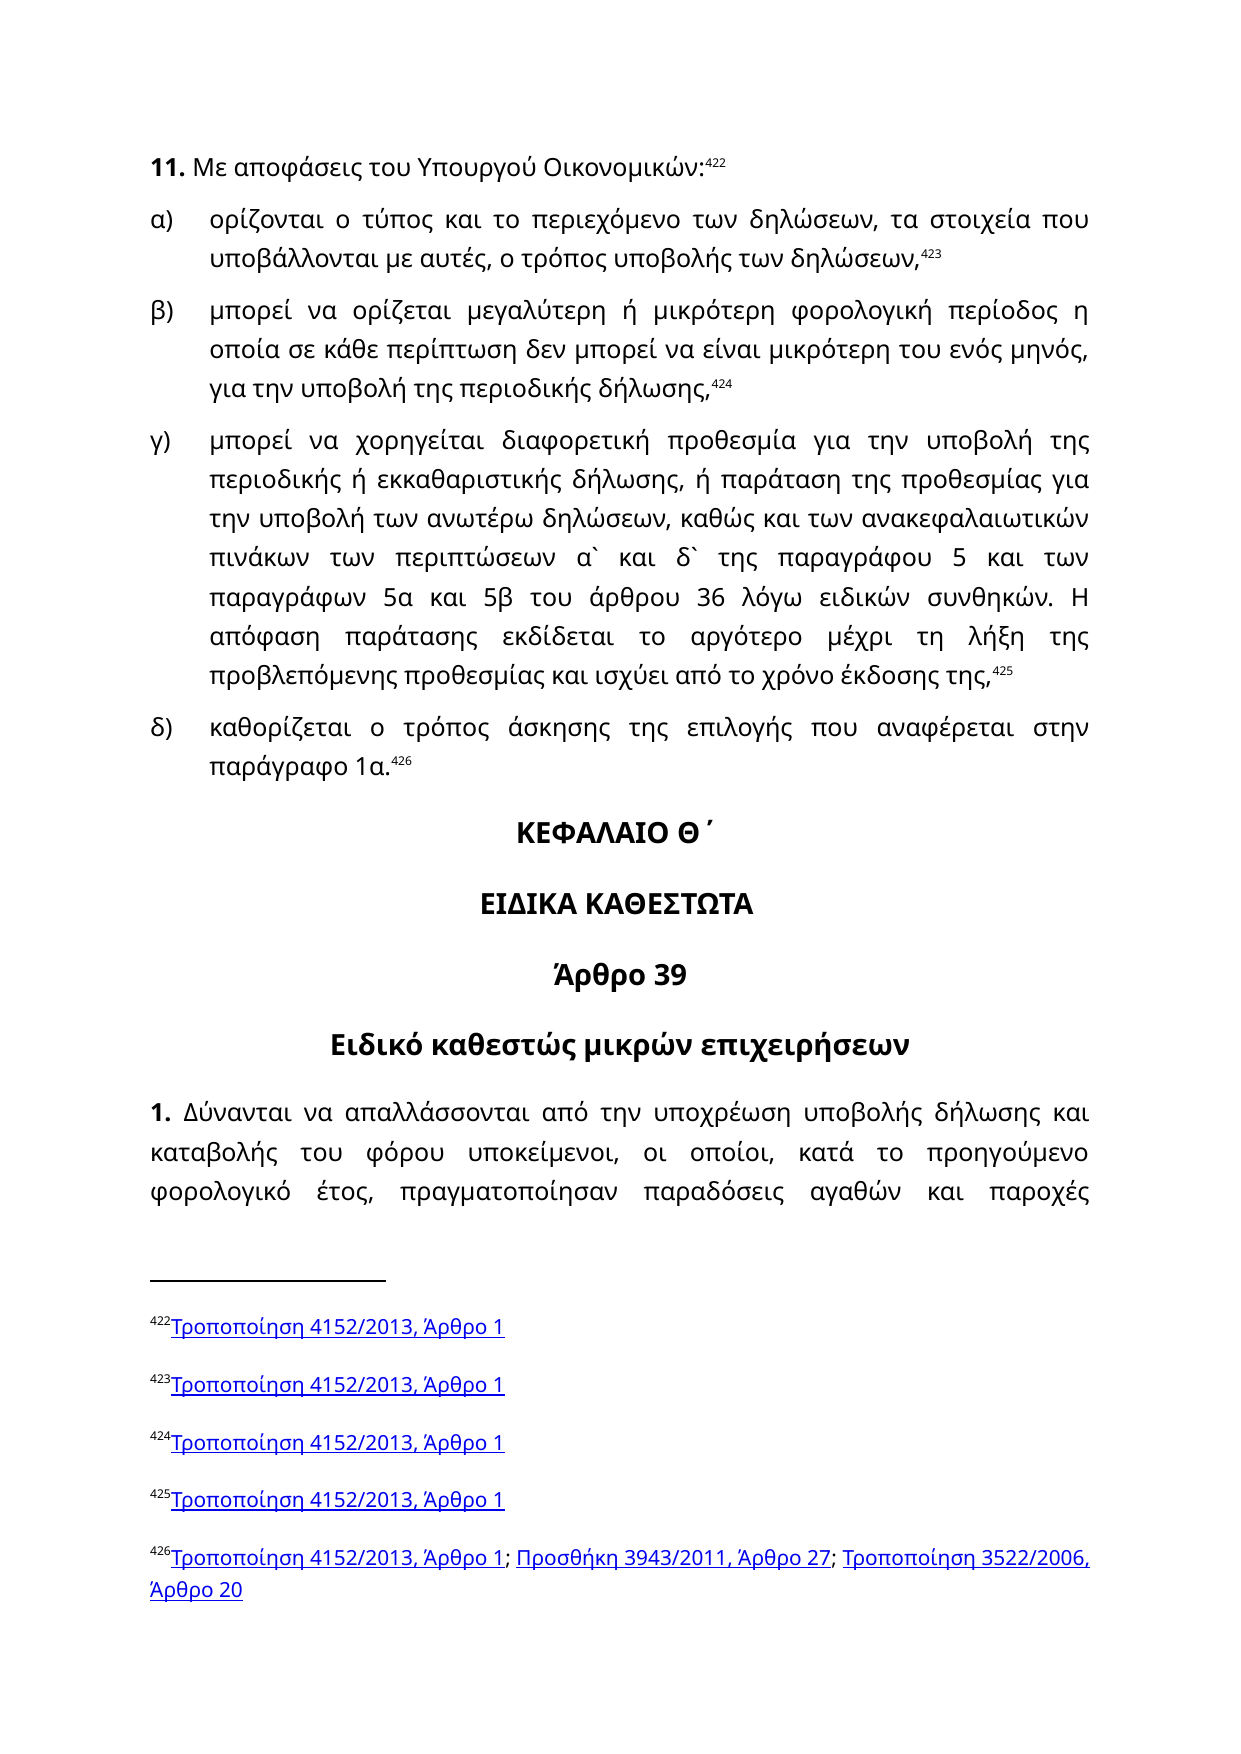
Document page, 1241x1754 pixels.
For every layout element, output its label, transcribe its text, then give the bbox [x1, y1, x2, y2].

subtitle ΕΙΔΙΚΑ ΚΑΘΕΣΤΩΤΑ [150, 883, 1090, 923]
list β) μπορεί να ορίζεται μεγαλύτερη ή μικρότερη φορολογική περίοδος η οποία σε κάθε περίπτωση δεν μπορεί να είναι μικρότερη του ενός μηνός, για την υποβολή της περιοδικής δήλωσης, [150, 292, 1090, 405]
text Τροποποίηση 4152/2013, Άρθρο 1 [150, 1370, 1090, 1398]
text Τροποποίηση 4152/2013, Άρθρο 1 [150, 1312, 1090, 1341]
subtitle Ειδικό καθεστώς μικρών επιχειρήσεων [150, 1024, 1090, 1064]
text Τροποποίηση 4152/2013, Άρθρο 1; Προσθήκη 3943/2011, Άρθρο 27; Τροποποίηση 3522/2006, Άρθρο 20 [150, 1543, 1090, 1604]
text 11. Με αποφάσεις του Υπουργού Οικονομικών: [150, 150, 1090, 184]
text Τροποποίηση 4152/2013, Άρθρο 1 [150, 1485, 1090, 1514]
list γ) μπορεί να χορηγείται διαφορετική προθεσμία για την υποβολή της περιοδικής ή εκκαθαριστικής δήλωσης, ή παράταση της προθεσμίας για την υποβολή των ανωτέρω δηλώσεων, καθώς και των ανακεφαλαιωτικών πινάκων των περιπτώσεων α` και δ` της παραγράφου 5 και των παραγράφων 5α και 5β του άρθρου 36 λόγω ειδικών συνθηκών. Η απόφαση παράτασης εκδίδεται το αργότερο μέχρι τη λήξη της προβλεπόμενης προθεσμίας και ισχύει από το χρόνο έκδοσης της, [150, 422, 1090, 692]
subtitle ΚΕΦΑΛΑΙΟ Θ΄ [150, 812, 1090, 852]
list δ) καθορίζεται ο τρόπος άσκησης της επιλογής που αναφέρεται στην παράγραφο 1α. [150, 709, 1090, 782]
list α) ορίζονται ο τύπος και το περιεχόμενο των δηλώσεων, τα στοιχεία που υποβάλλονται με αυτές, ο τρόπος υποβολής των δηλώσεων, [150, 202, 1090, 275]
text Τροποποίηση 4152/2013, Άρθρο 1 [150, 1428, 1090, 1456]
subtitle Άρθρο 39 [150, 954, 1090, 993]
text 1. Δύνανται να απαλλάσσονται από την υποχρέωση υποβολής δήλωσης και καταβολής του φόρου υποκείμενοι, οι οποίοι, κατά το προηγούμενο φορολογικό έτος, πραγματοποίησαν παραδόσεις αγαθών και παροχές [150, 1095, 1090, 1207]
